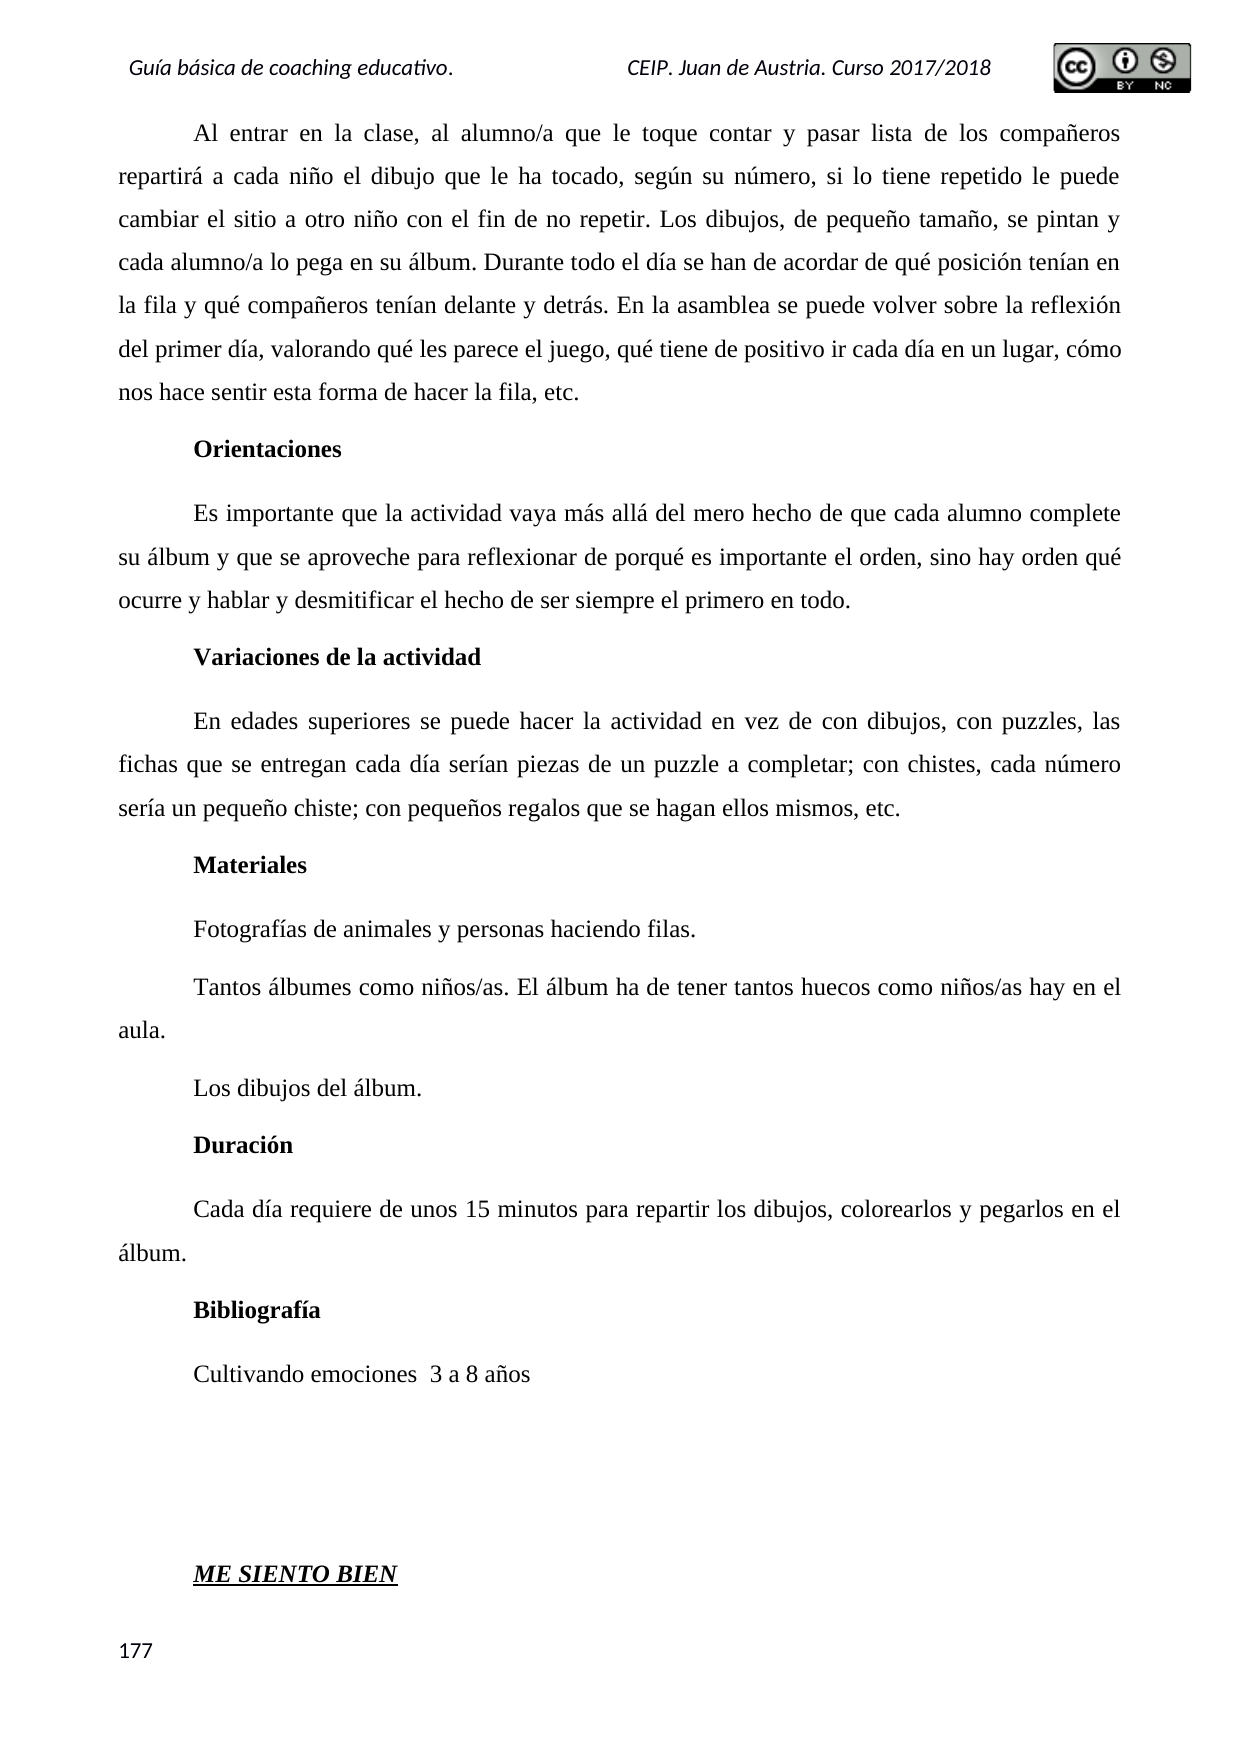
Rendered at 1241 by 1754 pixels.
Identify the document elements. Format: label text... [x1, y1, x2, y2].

subtitle Orientaciones [118, 434, 1122, 463]
text Fotografías de animales y personas haciendo filas. [118, 914, 1122, 943]
subtitle Bibliografía [118, 1295, 1122, 1324]
subtitle Materiales [118, 850, 1122, 879]
text Al entrar en la clase, al alumno/a que le toque contar y pasar lista de los compañeros repartirá a cada niño el dibujo que le ha tocado, según su número, si lo tiene repetido le puede cambiar el sitio a otro niño con el fin de no repetir. Los dibujos, de pequeño tamaño, se pintan y cada alumno/a lo pega en su álbum. Durante todo el día se han de acordar de qué posición tenían en la fila y qué compañeros tenían delante y detrás. En la asamblea se puede volver sobre la reflexión del primer día, valorando qué les parece el juego, qué tiene de positivo ir cada día en un lugar, cómo nos hace sentir esta forma de hacer la fila, etc. [118, 118, 1122, 406]
text Tantos álbumes como niños/as. El álbum ha de tener tantos huecos como niños/as hay en el aula. [118, 972, 1122, 1044]
subtitle Duración [118, 1131, 1122, 1159]
text En edades superiores se puede hacer la actividad en vez de con dibujos, con puzzles, las fichas que se entregan cada día serían piezas de un puzzle a completar; con chistes, cada número sería un pequeño chiste; con pequeños regalos que se hagan ellos mismos, etc. [118, 706, 1122, 821]
text Cada día requiere de unos 15 minutos para repartir los dibujos, colorearlos y pegarlos en el álbum. [118, 1194, 1122, 1266]
subtitle Variaciones de la actividad [118, 642, 1122, 671]
text Cultivando emociones 3 a 8 años [118, 1359, 1122, 1388]
text Los dibujos del álbum. [118, 1073, 1122, 1102]
subtitle ME SIENTO BIEN [118, 1559, 1122, 1588]
text Es importante que la actividad vaya más allá del mero hecho de que cada alumno complete su álbum y que se aproveche para reflexionar de porqué es importante el orden, sino hay orden qué ocurre y hablar y desmitificar el hecho de ser siempre el primero en todo. [118, 498, 1122, 613]
picture [1053, 43, 1192, 93]
